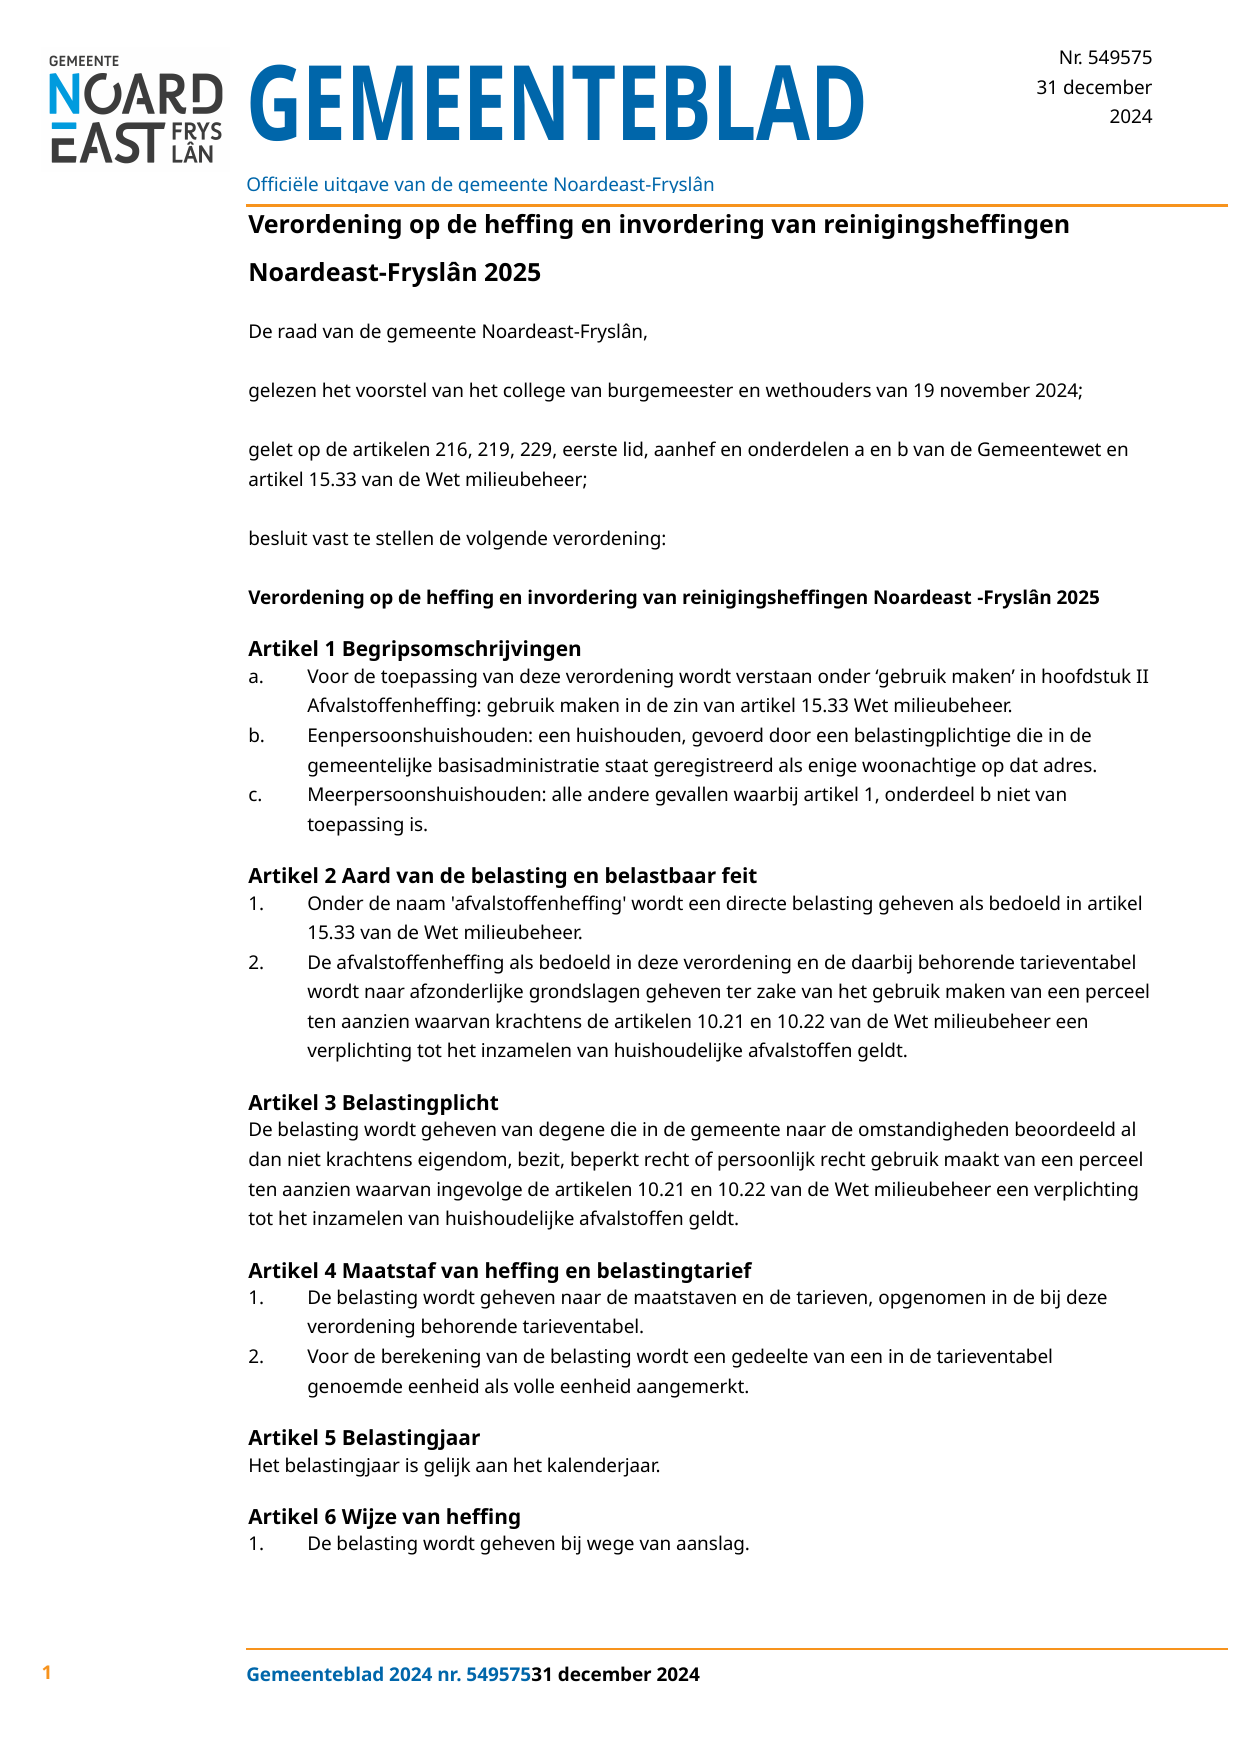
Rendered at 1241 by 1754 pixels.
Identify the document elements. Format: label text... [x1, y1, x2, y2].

picture [41, 47, 231, 172]
list De afvalstoffenheffing als bedoeld in deze verordening en de daarbij behorende tarieventabel wordt naar afzonderlijke grondslagen geheven ter zake van het gebruik maken van een perceel ten aanzien waarvan krachtens de artikelen 10.21 en 10.22 van de Wet milieubeheer een verplichting tot het inzamelen van huishoudelijke afvalstoffen geldt. [248, 949, 1152, 1063]
text Verordening op de heffing en invordering van reinigingsheffingen Noardeast-Fryslân 2025 [248, 207, 1152, 288]
text Het belastingjaar is gelijk aan het kalenderjaar. [248, 1452, 1152, 1477]
list Onder de naam 'afvalstoffenheffing' wordt een directe belasting geheven als bedoeld in artikel 15.33 van de Wet milieubeheer. [248, 890, 1152, 945]
text Artikel 4 Maatstaf van heffing en belastingtarief [248, 1256, 1152, 1284]
list De belasting wordt geheven naar de maatstaven en de tarieven, opgenomen in de bij deze verordening behorende tarieventabel. [248, 1284, 1152, 1339]
list Voor de berekening van de belasting wordt een gedeelte van een in de tarieventabel genoemde eenheid als volle eenheid aangemerkt. [248, 1343, 1152, 1399]
list Voor de toepassing van deze verordening wordt verstaan onder ‘gebruik maken’ in hoofdstuk II Afvalstoffenheffing: gebruik maken in de zin van artikel 15.33 Wet milieubeheer. [248, 663, 1152, 718]
list Meerpersoonshuishouden: alle andere gevallen waarbij artikel 1, onderdeel b niet van toepassing is. [248, 781, 1152, 837]
text Artikel 3 Belastingplicht [248, 1088, 1152, 1117]
text De belasting wordt geheven van degene die in de gemeente naar de omstandigheden beoordeeld al dan niet krachtens eigendom, bezit, beperkt recht of persoonlijk recht gebruik maakt van een perceel ten aanzien waarvan ingevolge de artikelen 10.21 en 10.22 van de Wet milieubeheer een verplichting tot het inzamelen van huishoudelijke afvalstoffen geldt. [248, 1117, 1152, 1231]
text gelezen het voorstel van het college van burgemeester en wethouders van 19 november 2024; [248, 377, 1152, 403]
text Artikel 5 Belastingjaar [248, 1423, 1152, 1452]
text Artikel 6 Wijze van heffing [248, 1502, 1152, 1531]
text gelet op de artikelen 216, 219, 229, eerste lid, aanhef en onderdelen a en b van de Gemeentewet en artikel 15.33 van de Wet milieubeheer; [248, 436, 1152, 492]
text Artikel 1 Begripsomschrijvingen [248, 634, 1152, 663]
text Artikel 2 Aard van de belasting en belastbaar feit [248, 861, 1152, 890]
text Verordening op de heffing en invordering van reinigingsheffingen Noardeast -Fryslân 2025 [248, 584, 1152, 610]
list De belasting wordt geheven bij wege van aanslag. [248, 1531, 1152, 1556]
text besluit vast te stellen de volgende verordening: [248, 525, 1152, 551]
list Eenpersoonshuishouden: een huishouden, gevoerd door een belastingplichtige die in de gemeentelijke basisadministratie staat geregistreerd als enige woonachtige op dat adres. [248, 722, 1152, 777]
text De raad van de gemeente Noardeast-Fryslân, [248, 318, 1152, 344]
